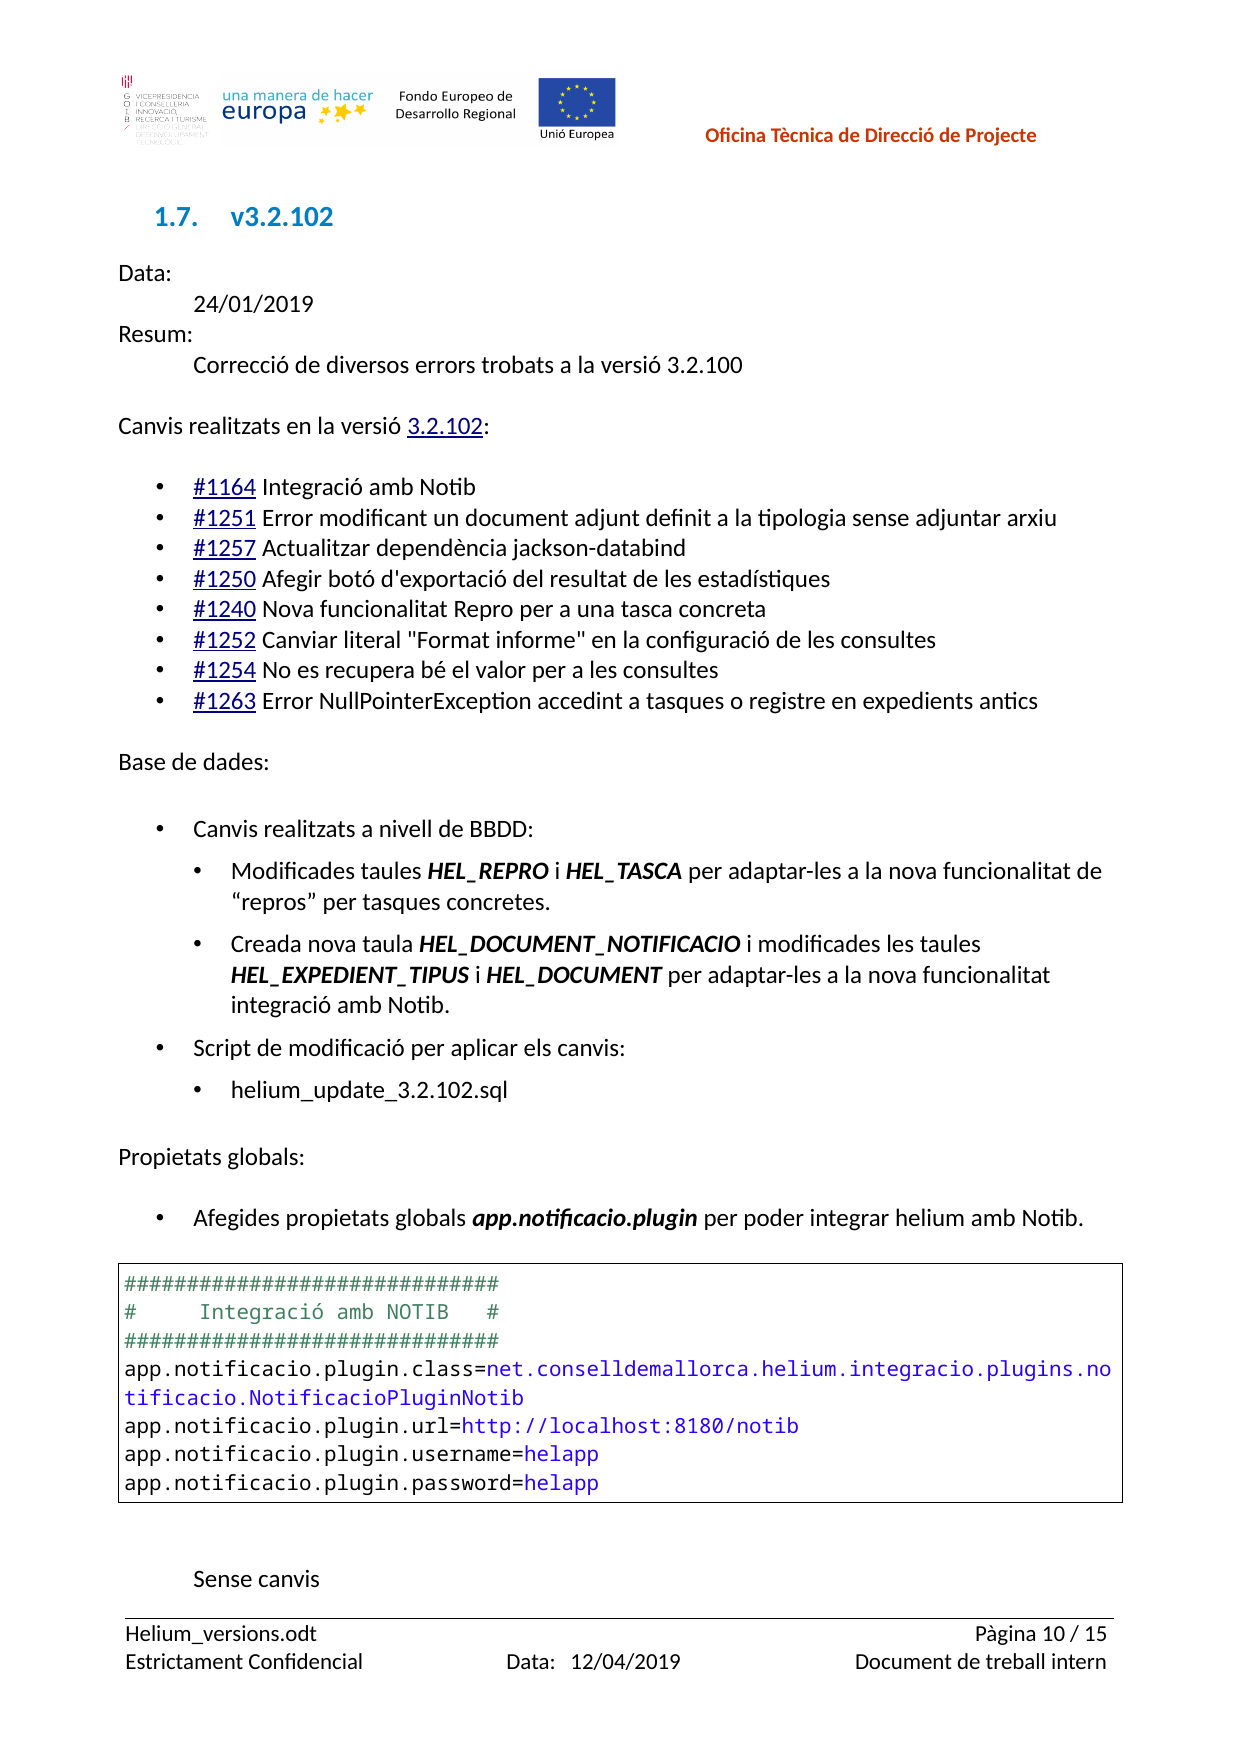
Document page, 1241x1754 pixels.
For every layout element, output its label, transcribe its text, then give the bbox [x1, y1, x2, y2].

text Correcció de diversos errors trobats a la versió 3.2.100 [118, 349, 1122, 380]
picture [219, 73, 621, 147]
list Creada nova taula HEL_DOCUMENT_NOTIFICACIO i modificades les taules HEL_EXPEDIENT_TIPUS i HEL_DOCUMENT per adaptar-les a la nova funcionalitat integració amb Notib. [193, 928, 1122, 1020]
list #1240 Nova funcionalitat Repro per a una tasca concreta [156, 593, 1122, 624]
picture [118, 73, 213, 147]
list Afegides propietats globals app.notificacio.plugin per poder integrar helium amb Notib. [156, 1202, 1122, 1233]
list Canvis realitzats a nivell de BBDD: [156, 813, 1122, 843]
list Script de modificació per aplicar els canvis: [156, 1032, 1122, 1062]
text Base de dades: [118, 746, 1122, 776]
list helium_update_3.2.102.sql [193, 1074, 1122, 1104]
list #1250 Afegir botó d'exportació del resultat de les estadístiques [156, 563, 1122, 593]
text Resum: [118, 319, 1122, 349]
text Propietats globals: [118, 1141, 1122, 1172]
text Canvis realitzats en la versió 3.2.102: [118, 410, 1122, 441]
list #1254 No es recupera bé el valor per a les consultes [156, 654, 1122, 685]
list #1252 Canviar literal "Format informe" en la configuració de les consultes [156, 624, 1122, 654]
list Modificades taules HEL_REPRO i HEL_TASCA per adaptar-les a la nova funcionalitat de “repros” per tasques concretes. [193, 855, 1122, 916]
list #1257 Actualitzar dependència jackson-databind [156, 532, 1122, 563]
list #1251 Error modificant un document adjunt definit a la tipologia sense adjuntar arxiu [156, 502, 1122, 532]
list #1164 Integració amb Notib [156, 471, 1122, 502]
list #1263 Error NullPointerException accedint a tasques o registre en expedients antics [156, 685, 1122, 715]
text 24/01/2019 [118, 288, 1122, 319]
text Sense canvis [118, 1563, 1122, 1594]
subtitle v3.2.102 [153, 198, 1122, 234]
text Data: [118, 258, 1122, 288]
table_header ############################## # Integració amb NOTIB # ############################## app.notificacio.plugin.class=net.conselldemallorca.helium.integracio.plugins.notificacio.NotificacioPluginNotib app.notificacio.plugin.url=http://localhost:8180/notib app.notificacio.plugin.username=helapp app.notificacio.plugin.password=helapp [119, 1264, 1122, 1502]
